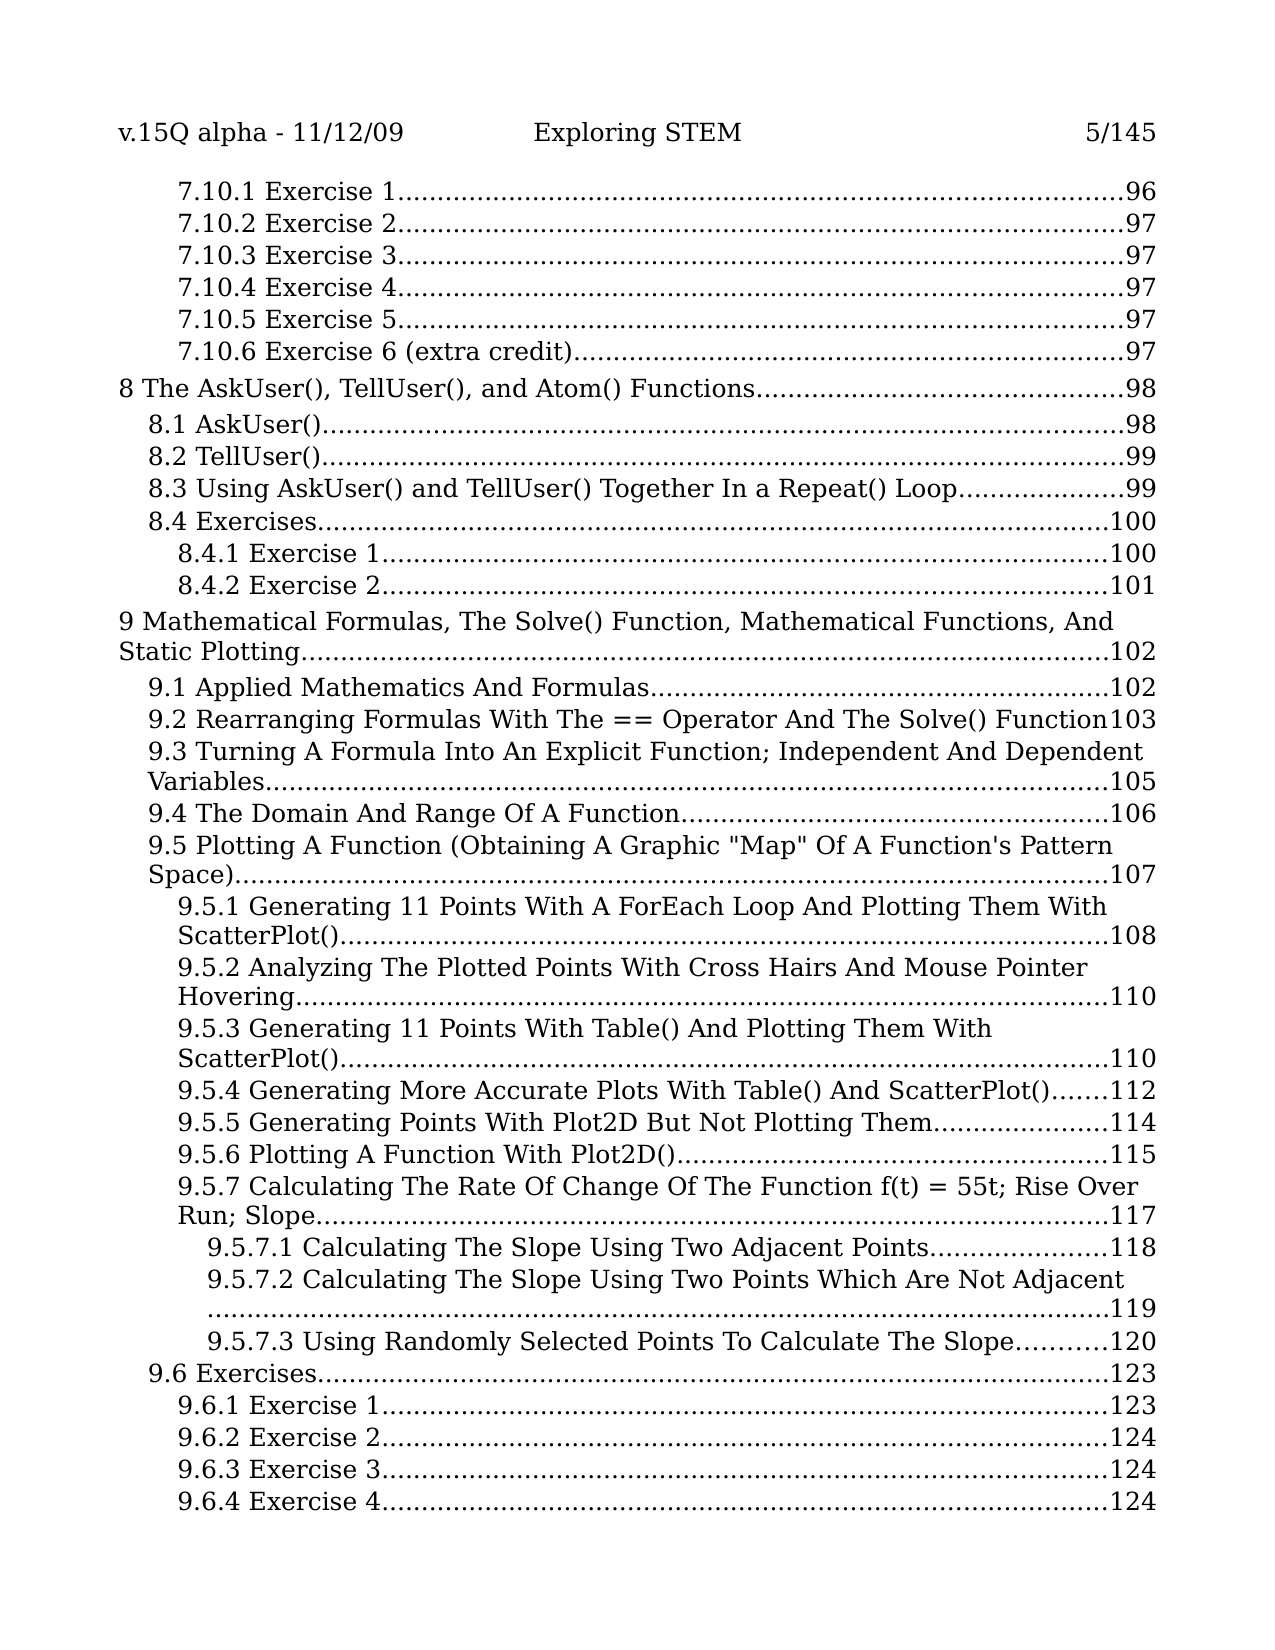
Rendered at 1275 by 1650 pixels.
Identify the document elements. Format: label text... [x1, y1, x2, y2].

text 9.5.4 Generating More Accurate Plots With Table() And ScatterPlot() 112 [177, 1076, 1157, 1105]
text 7.10.4 Exercise 4 97 [177, 273, 1157, 302]
text 9.5.2 Analyzing The Plotted Points With Cross Hairs And Mouse Pointer Hovering 110 [177, 953, 1157, 1012]
text 8.4.1 Exercise 1 100 [177, 539, 1157, 568]
text 9.4 The Domain And Range Of A Function 106 [148, 799, 1157, 828]
text 9.5.5 Generating Points With Plot2D But Not Plotting Them 114 [177, 1108, 1157, 1137]
text 9.6.3 Exercise 3 124 [177, 1455, 1157, 1484]
text 9.5.7 Calculating The Rate Of Change Of The Function f(t) = 55t; Rise Over Run; Slope 117 [177, 1172, 1157, 1231]
text 8.4.2 Exercise 2 101 [177, 571, 1157, 600]
text 9.6 Exercises 123 [148, 1359, 1157, 1388]
text 9.5.7.1 Calculating The Slope Using Two Adjacent Points 118 [207, 1233, 1157, 1263]
text 7.10.5 Exercise 5 97 [177, 305, 1157, 334]
text 7.10.1 Exercise 1 96 [177, 177, 1157, 206]
text 9.5.3 Generating 11 Points With Table() And Plotting Them With ScatterPlot() 110 [177, 1015, 1157, 1073]
text 9.5.6 Plotting A Function With Plot2D() 115 [177, 1140, 1157, 1169]
text 9.1 Applied Mathematics And Formulas 102 [148, 673, 1157, 703]
text 7.10.3 Exercise 3 97 [177, 241, 1157, 270]
text 7.10.2 Exercise 2 97 [177, 209, 1157, 238]
text 9.6.4 Exercise 4 124 [177, 1487, 1157, 1516]
text 9.5.7.3 Using Randomly Selected Points To Calculate The Slope 120 [207, 1327, 1157, 1356]
text 8.2 TellUser() 99 [148, 443, 1157, 472]
text 8.1 AskUser() 98 [148, 411, 1157, 440]
text 8.4 Exercises 100 [148, 507, 1157, 536]
text 9.6.1 Exercise 1 123 [177, 1391, 1157, 1420]
text 9.2 Rearranging Formulas With The == Operator And The Solve() Function 103 [148, 706, 1157, 735]
text 9.5 Plotting A Function (Obtaining A Graphic "Map" Of A Function's Pattern Space) 107 [148, 831, 1157, 889]
text 7.10.6 Exercise 6 (extra credit) 97 [177, 337, 1157, 366]
text 9.5.1 Generating 11 Points With A ForEach Loop And Plotting Them With ScatterPlot() 108 [177, 892, 1157, 951]
text 9.6.2 Exercise 2 124 [177, 1423, 1157, 1452]
text 9.5.7.2 Calculating The Slope Using Two Points Which Are Not Adjacent 119 [207, 1266, 1157, 1324]
text 9 Mathematical Formulas, The Solve() Function, Mathematical Functions, And Static Plotting 102 [118, 608, 1157, 666]
text 8.3 Using AskUser() and TellUser() Together In a Repeat() Loop 99 [148, 475, 1157, 504]
text 8 The AskUser(), TellUser(), and Atom() Functions 98 [118, 374, 1157, 403]
text 9.3 Turning A Formula Into An Explicit Function; Independent And Dependent Variables 105 [148, 738, 1157, 796]
